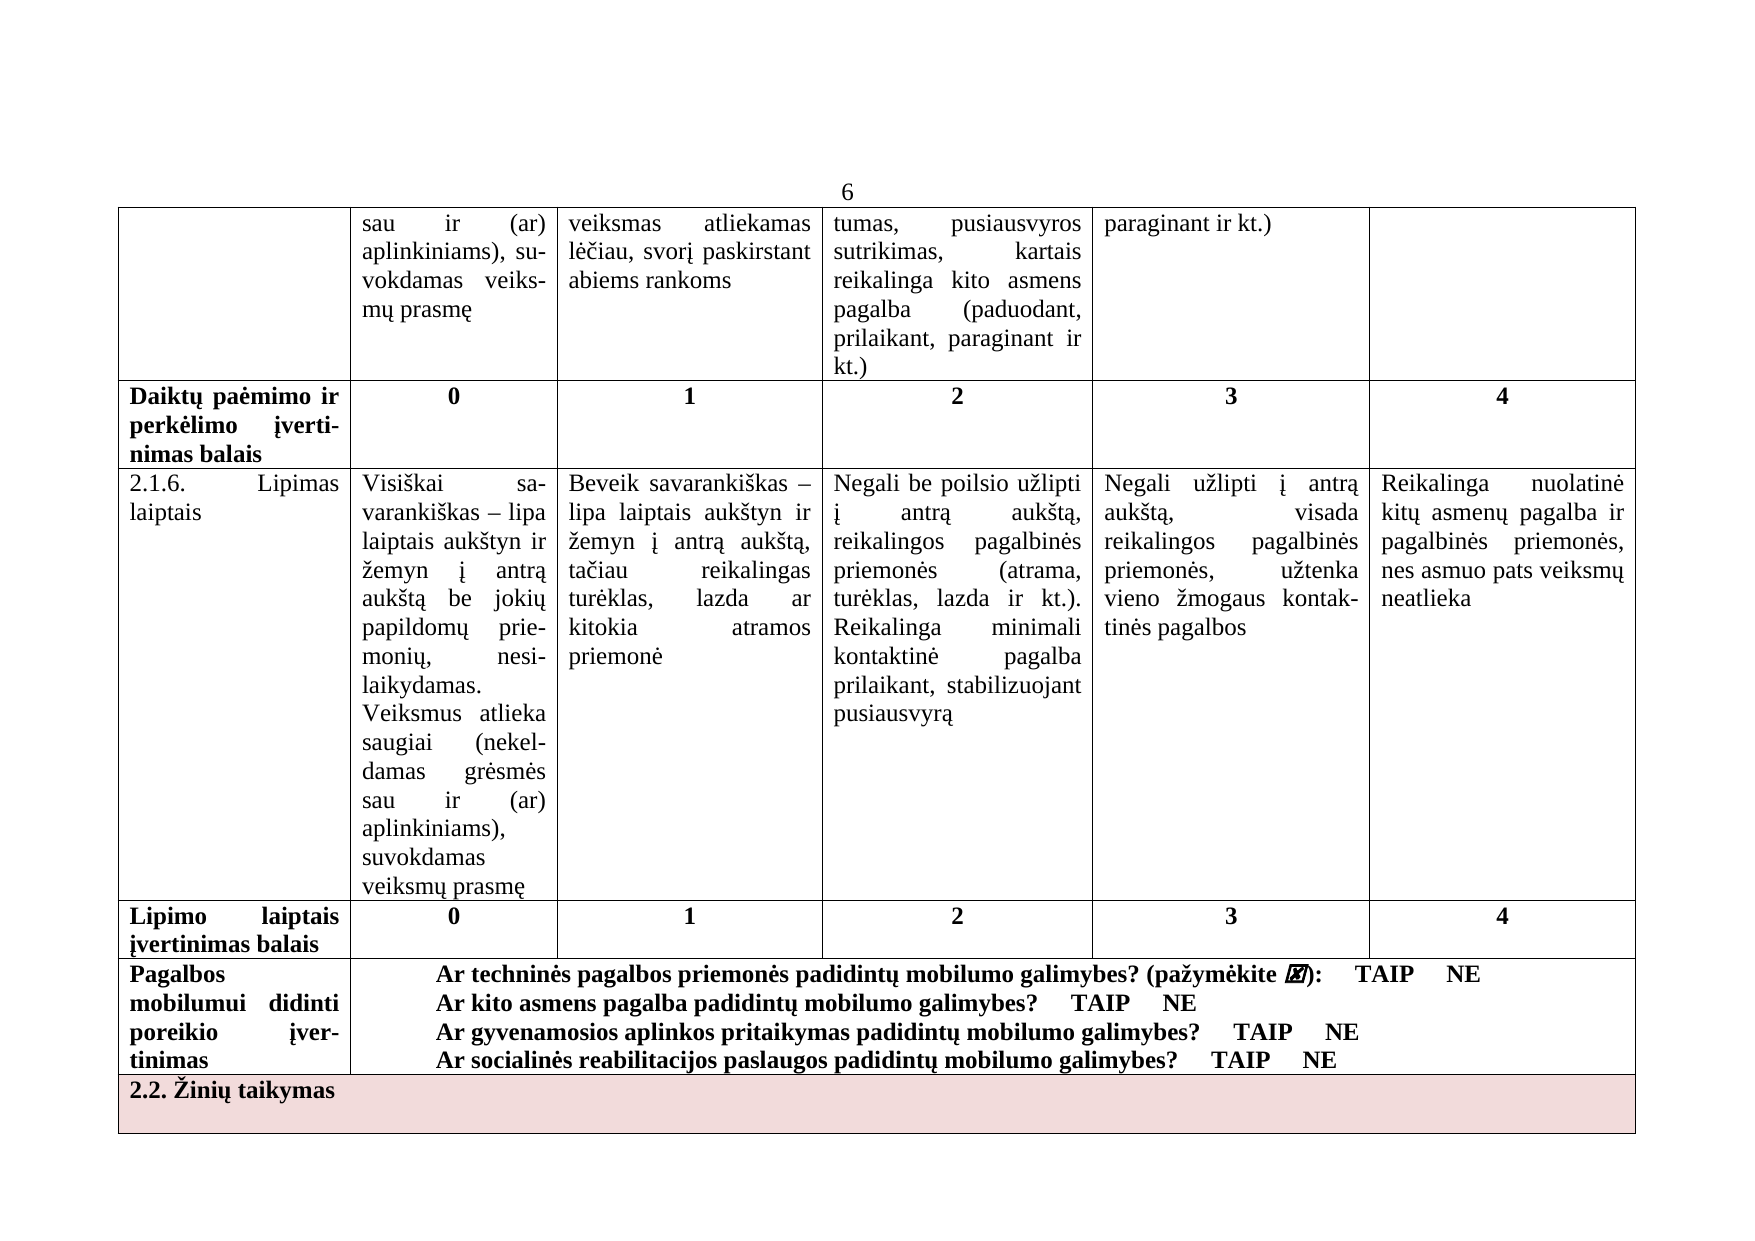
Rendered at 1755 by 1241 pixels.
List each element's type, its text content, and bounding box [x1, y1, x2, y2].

table_cell paraginant ir kt.) [1093, 208, 1369, 380]
table_cell 0 [351, 381, 557, 467]
table_cell 0 [351, 901, 557, 958]
table_cell 1 [558, 901, 822, 958]
table_cell [1370, 208, 1635, 380]
table_cell Beveik savarankiškas – lipa laiptais aukštyn ir žemyn į antrą aukštą, tačiau reikalingas turėklas, lazda ar kitokia atramos priemonė [558, 469, 822, 900]
table_cell Ar techninės pagalbos priemonės padidintų mobilumo galimybes? (pažymėkite ):  TAIP  NE Ar kito asmens pagalba padidintų mobilumo galimybes?  TAIP  NE Ar gyvenamosios aplinkos pritaikymas padidintų mobilumo galimybes?  TAIP  NE Ar socialinės reabilitacijos paslaugos padidintų mobilumo galimybes?  TAIP  NE [351, 959, 1635, 1074]
table_cell Visiškai sa-varankiškas – lipa laiptais aukštyn ir žemyn į antrą aukštą be jokių papildomų prie-monių, nesi-laikydamas. Veiksmus atlieka saugiai (nekel-damas grėsmės sau ir (ar) aplinkiniams), suvokdamas veiksmų prasmę [351, 469, 557, 900]
table_cell 4 [1370, 381, 1635, 467]
table_cell Negali be poilsio užlipti į antrą aukštą, reikalingos pagalbinės priemonės (atrama, turėklas, lazda ir kt.). Reikalinga minimali kontaktinė pagalba prilaikant, stabilizuojant pusiausvyrą [823, 469, 1092, 900]
table_cell veiksmas atliekamas lėčiau, svorį paskirstant abiems rankoms [558, 208, 822, 380]
table_cell 2 [823, 381, 1092, 467]
table_cell 2.2. Žinių taikymas [119, 1075, 1635, 1133]
table_cell Negali užlipti į antrą aukštą, visada reikalingos pagalbinės priemonės, užtenka vieno žmogaus kontak-tinės pagalbos [1093, 469, 1369, 900]
table_cell 2.1.6. Lipimas laiptais [119, 469, 350, 900]
table_cell 4 [1370, 901, 1635, 958]
table_cell sau ir (ar) aplinkiniams), su-vokdamas veiks-mų prasmę [351, 208, 557, 380]
table_cell tumas, pusiausvyros sutrikimas, kartais reikalinga kito asmens pagalba (paduodant, prilaikant, paraginant ir kt.) [823, 208, 1092, 380]
table_cell 1 [558, 381, 822, 467]
table_cell 3 [1093, 381, 1369, 467]
table_cell 2 [823, 901, 1092, 958]
table_cell [119, 208, 350, 380]
table_cell Reikalinga nuolatinė kitų asmenų pagalba ir pagalbinės priemonės, nes asmuo pats veiksmų neatlieka [1370, 469, 1635, 900]
table_cell 3 [1093, 901, 1369, 958]
table_cell Pagalbos mobilumui didinti poreikio įver-tinimas [119, 959, 350, 1074]
table_cell Daiktų paėmimo ir perkėlimo įverti-nimas balais [119, 381, 350, 467]
table_cell Lipimo laiptais įvertinimas balais [119, 901, 350, 958]
